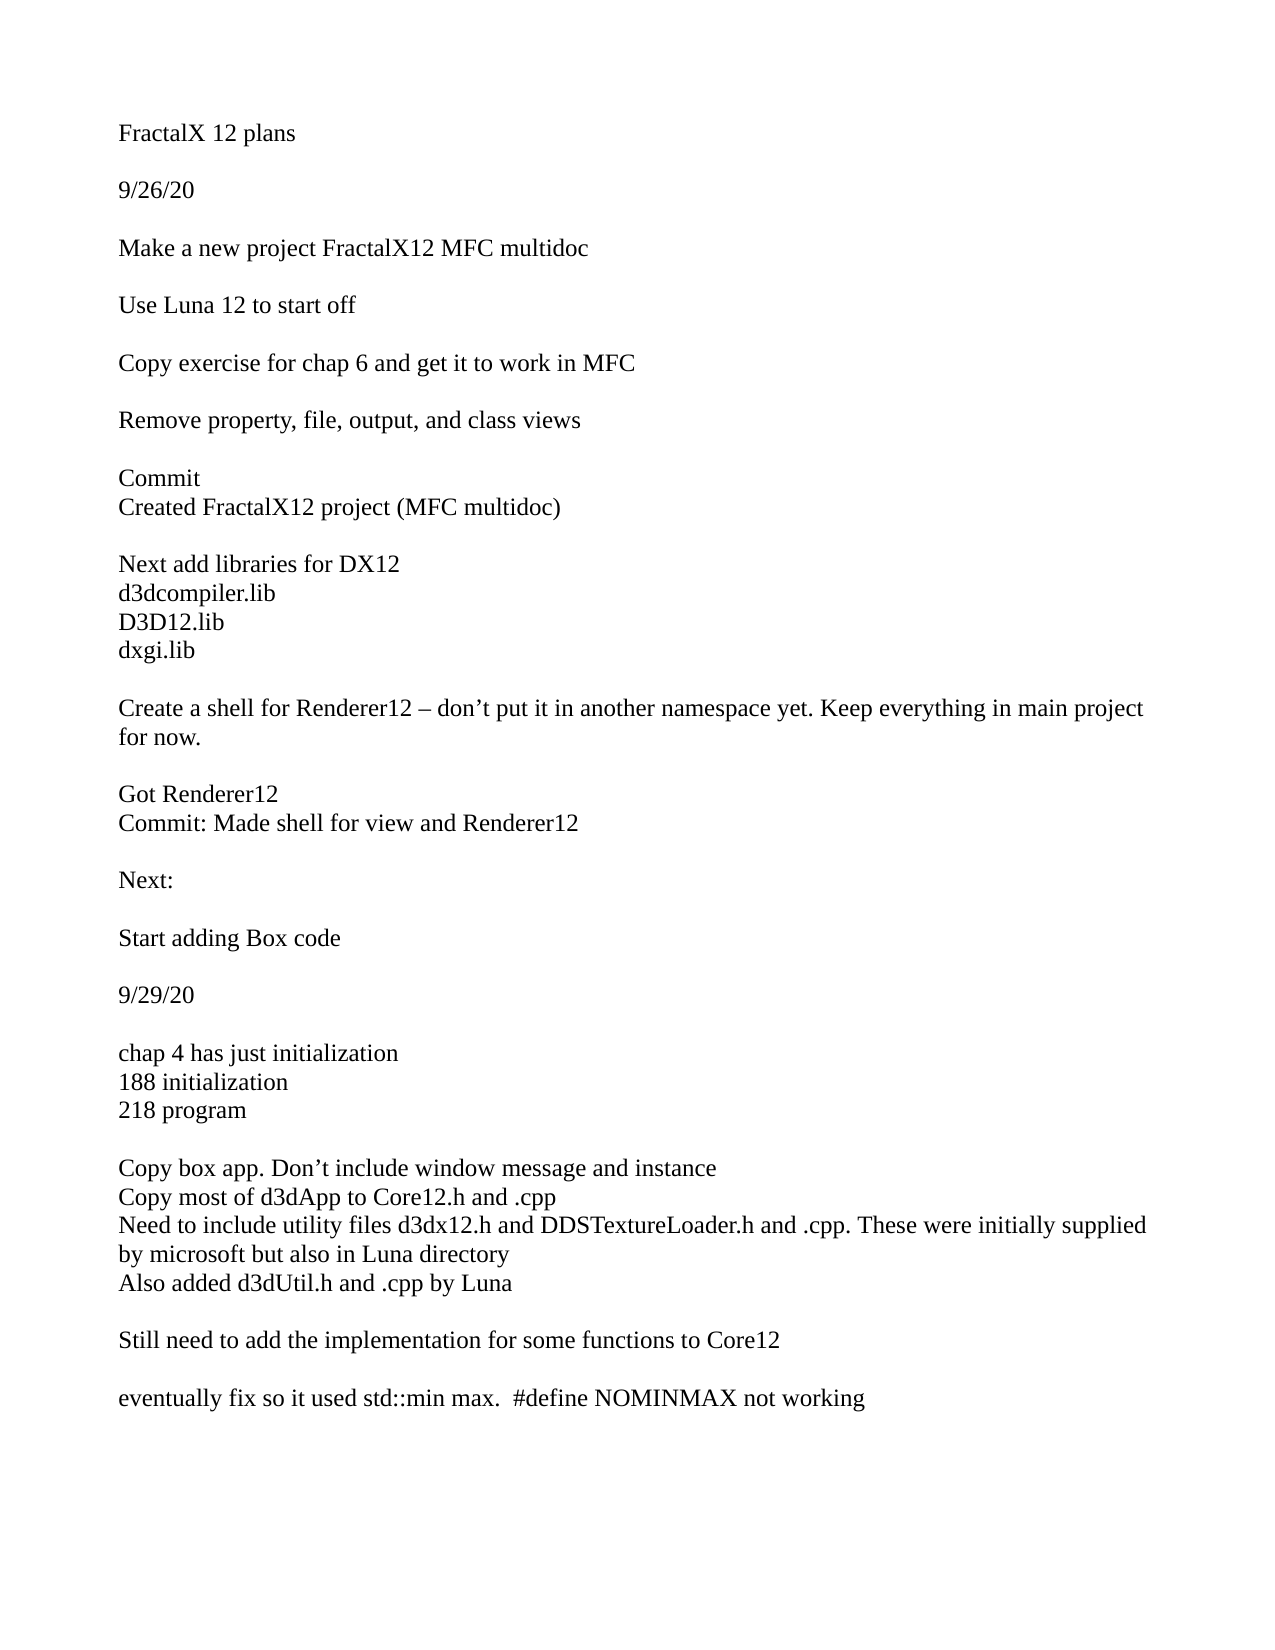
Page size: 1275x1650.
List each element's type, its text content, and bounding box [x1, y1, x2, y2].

text eventually fix so it used std::min max. #define NOMINMAX not working [118, 1383, 1157, 1412]
text Next add libraries for DX12 [118, 549, 1157, 578]
text Next: [118, 866, 1157, 894]
text Use Luna 12 to start off [118, 291, 1157, 319]
text Created FractalX12 project (MFC multidoc) [118, 492, 1157, 521]
text Remove property, file, output, and class views [118, 406, 1157, 434]
text FractalX 12 plans [118, 118, 1157, 147]
text Also added d3dUtil.h and .cpp by Luna [118, 1268, 1157, 1297]
text Commit: Made shell for view and Renderer12 [118, 808, 1157, 837]
text dxgi.lib [118, 636, 1157, 664]
text Create a shell for Renderer12 – don’t put it in another namespace yet. Keep everything in main project for now. [118, 693, 1157, 751]
text Copy most of d3dApp to Core12.h and .cpp [118, 1182, 1157, 1211]
text Got Renderer12 [118, 779, 1157, 808]
text 9/29/20 [118, 981, 1157, 1009]
text Still need to add the implementation for some functions to Core12 [118, 1326, 1157, 1354]
text Copy exercise for chap 6 and get it to work in MFC [118, 348, 1157, 377]
text Copy box app. Don’t include window message and instance [118, 1153, 1157, 1182]
text d3dcompiler.lib [118, 578, 1157, 607]
text Start adding Box code [118, 923, 1157, 952]
text 218 program [118, 1096, 1157, 1124]
text Commit [118, 463, 1157, 492]
text 9/26/20 [118, 176, 1157, 204]
text D3D12.lib [118, 607, 1157, 636]
text 188 initialization [118, 1067, 1157, 1096]
text Need to include utility files d3dx12.h and DDSTextureLoader.h and .cpp. These were initially supplied by microsoft but also in Luna directory [118, 1211, 1157, 1268]
text chap 4 has just initialization [118, 1038, 1157, 1067]
text Make a new project FractalX12 MFC multidoc [118, 233, 1157, 262]
